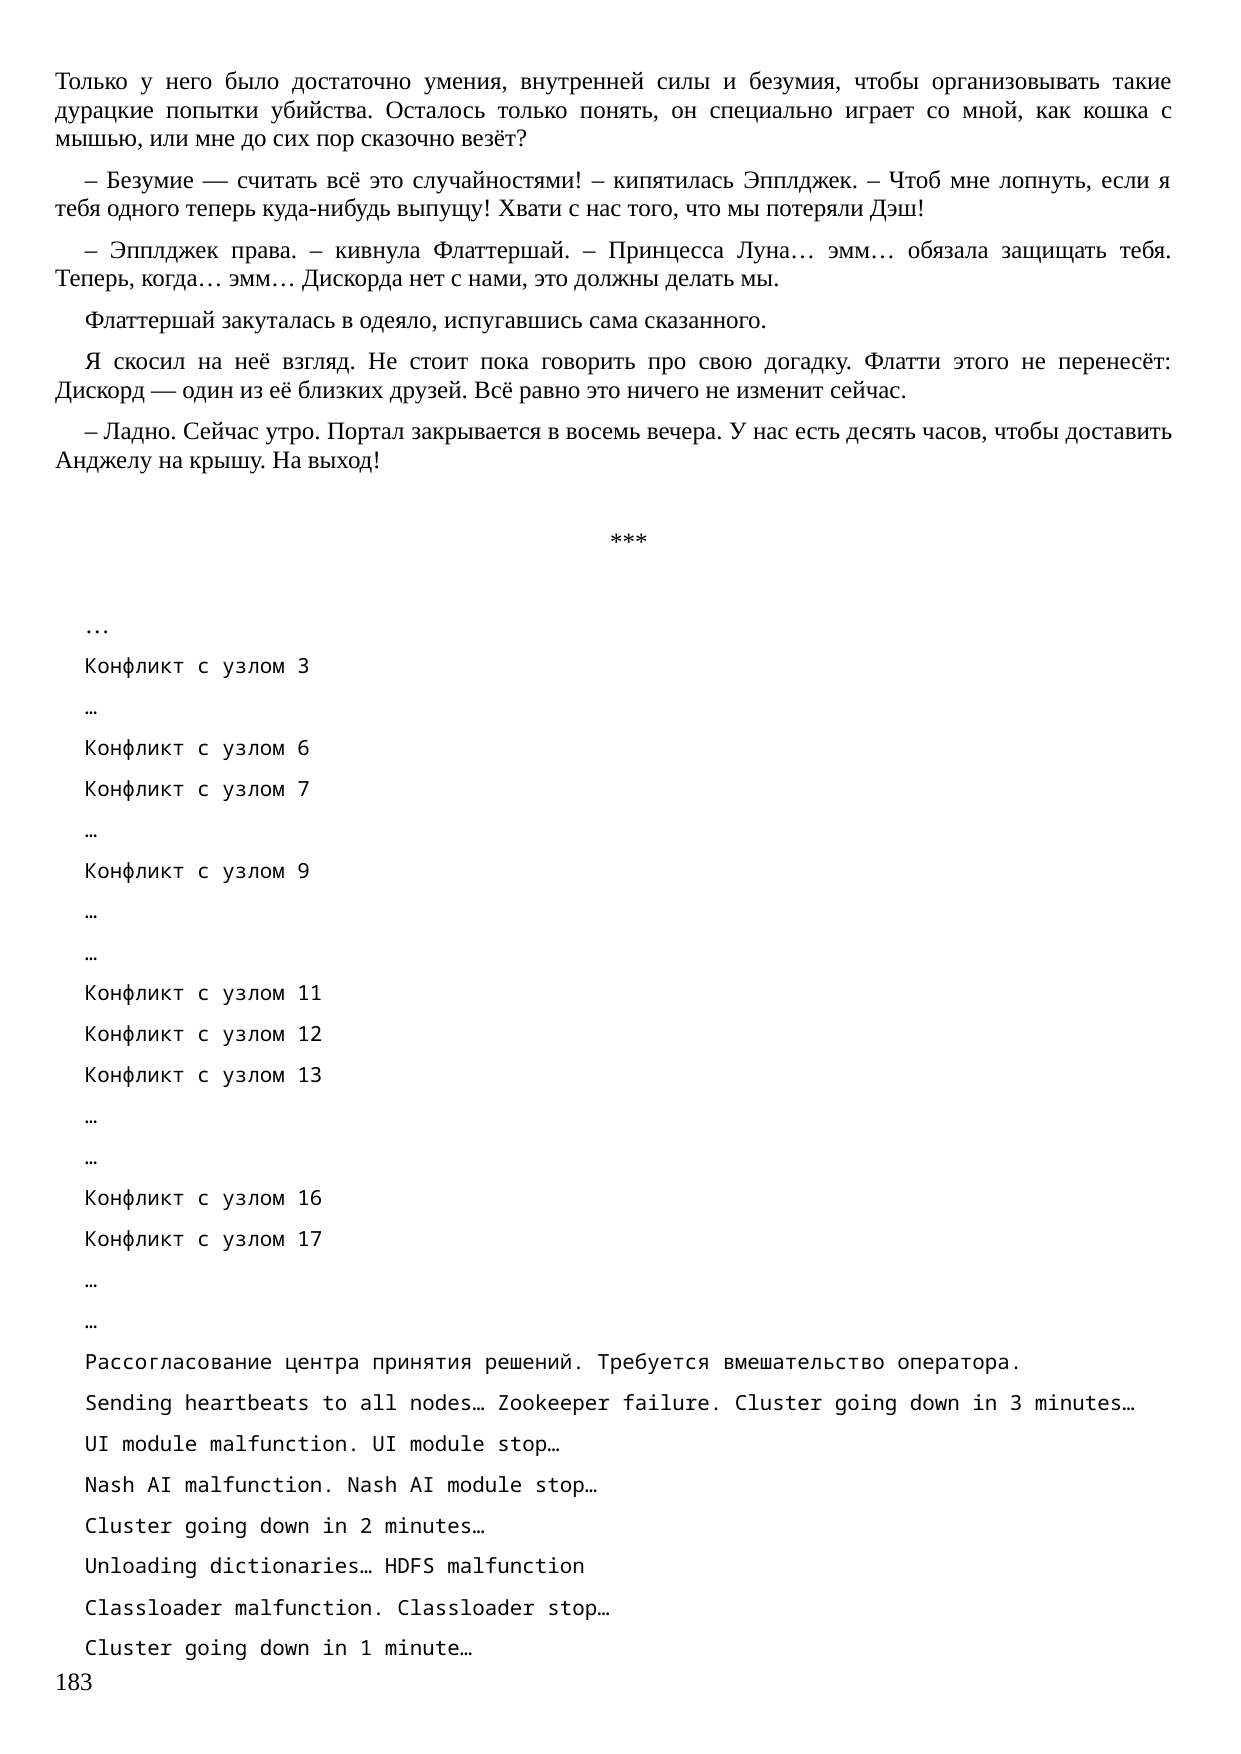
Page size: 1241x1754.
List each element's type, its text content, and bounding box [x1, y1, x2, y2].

text – Ладно. Сейчас утро. Портал закрывается в восемь вечера. У нас есть десять часов, чтобы доставить Анджелу на крышу. На выход! [55, 416, 1173, 473]
text *** [55, 527, 1173, 556]
text – Эпплджек права. – кивнула Флаттершай. – Принцесса Луна… эмм… обязала защищать тебя. Теперь, когда… эмм… Дискорда нет с нами, это должны делать мы. [55, 235, 1173, 292]
text Nash AI malfunction. Nash AI module stop… [55, 1470, 1173, 1498]
text … [55, 897, 1173, 925]
text Конфликт с узлом 11 [55, 978, 1173, 1007]
text Unloading dictionaries… HDFS malfunction [55, 1552, 1173, 1580]
text – Безумие — считать всё это случайностями! – кипятилась Эпплджек. – Чтоб мне лопнуть, если я тебя одного теперь куда-нибудь выпущу! Хвати с нас того, что мы потеряли Дэш! [55, 165, 1173, 222]
text … [55, 938, 1173, 966]
text Sending heartbeats to all nodes… Zookeeper failure. Cluster going down in 3 minutes… [55, 1388, 1173, 1416]
text Конфликт с узлом 12 [55, 1019, 1173, 1048]
text Cluster going down in 1 minute… [55, 1633, 1173, 1662]
text … [55, 1265, 1173, 1293]
text Classloader malfunction. Classloader stop… [55, 1593, 1173, 1621]
text Конфликт с узлом 3 [55, 651, 1173, 679]
text Конфликт с узлом 16 [55, 1183, 1173, 1212]
text … [55, 815, 1173, 843]
text Cluster going down in 2 minutes… [55, 1511, 1173, 1539]
text Конфликт с узлом 13 [55, 1060, 1173, 1089]
text Конфликт с узлом 9 [55, 856, 1173, 884]
text … [55, 1306, 1173, 1334]
text UI module malfunction. UI module stop… [55, 1429, 1173, 1457]
text … [55, 1101, 1173, 1130]
text … [55, 610, 1173, 638]
text Только у него было достаточно умения, внутренней силы и безумия, чтобы организовывать такие дурацкие попытки убийства. Осталось только понять, он специально играет со мной, как кошка с мышью, или мне до сих пор сказочно везёт? [55, 66, 1173, 152]
text Конфликт с узлом 7 [55, 774, 1173, 802]
text Рассогласование центра принятия решений. Требуется вмешательство оператора. [55, 1347, 1173, 1375]
text Флаттершай закуталась в одеяло, испугавшись сама сказанного. [55, 305, 1173, 333]
text Конфликт с узлом 17 [55, 1224, 1173, 1253]
text … [55, 1142, 1173, 1171]
text … [55, 692, 1173, 720]
text Я скосил на неё взгляд. Не стоит пока говорить про свою догадку. Флатти этого не перенесёт: Дискорд — один из её близких друзей. Всё равно это ничего не изменит сейчас. [55, 346, 1173, 403]
text Конфликт с узлом 6 [55, 733, 1173, 761]
